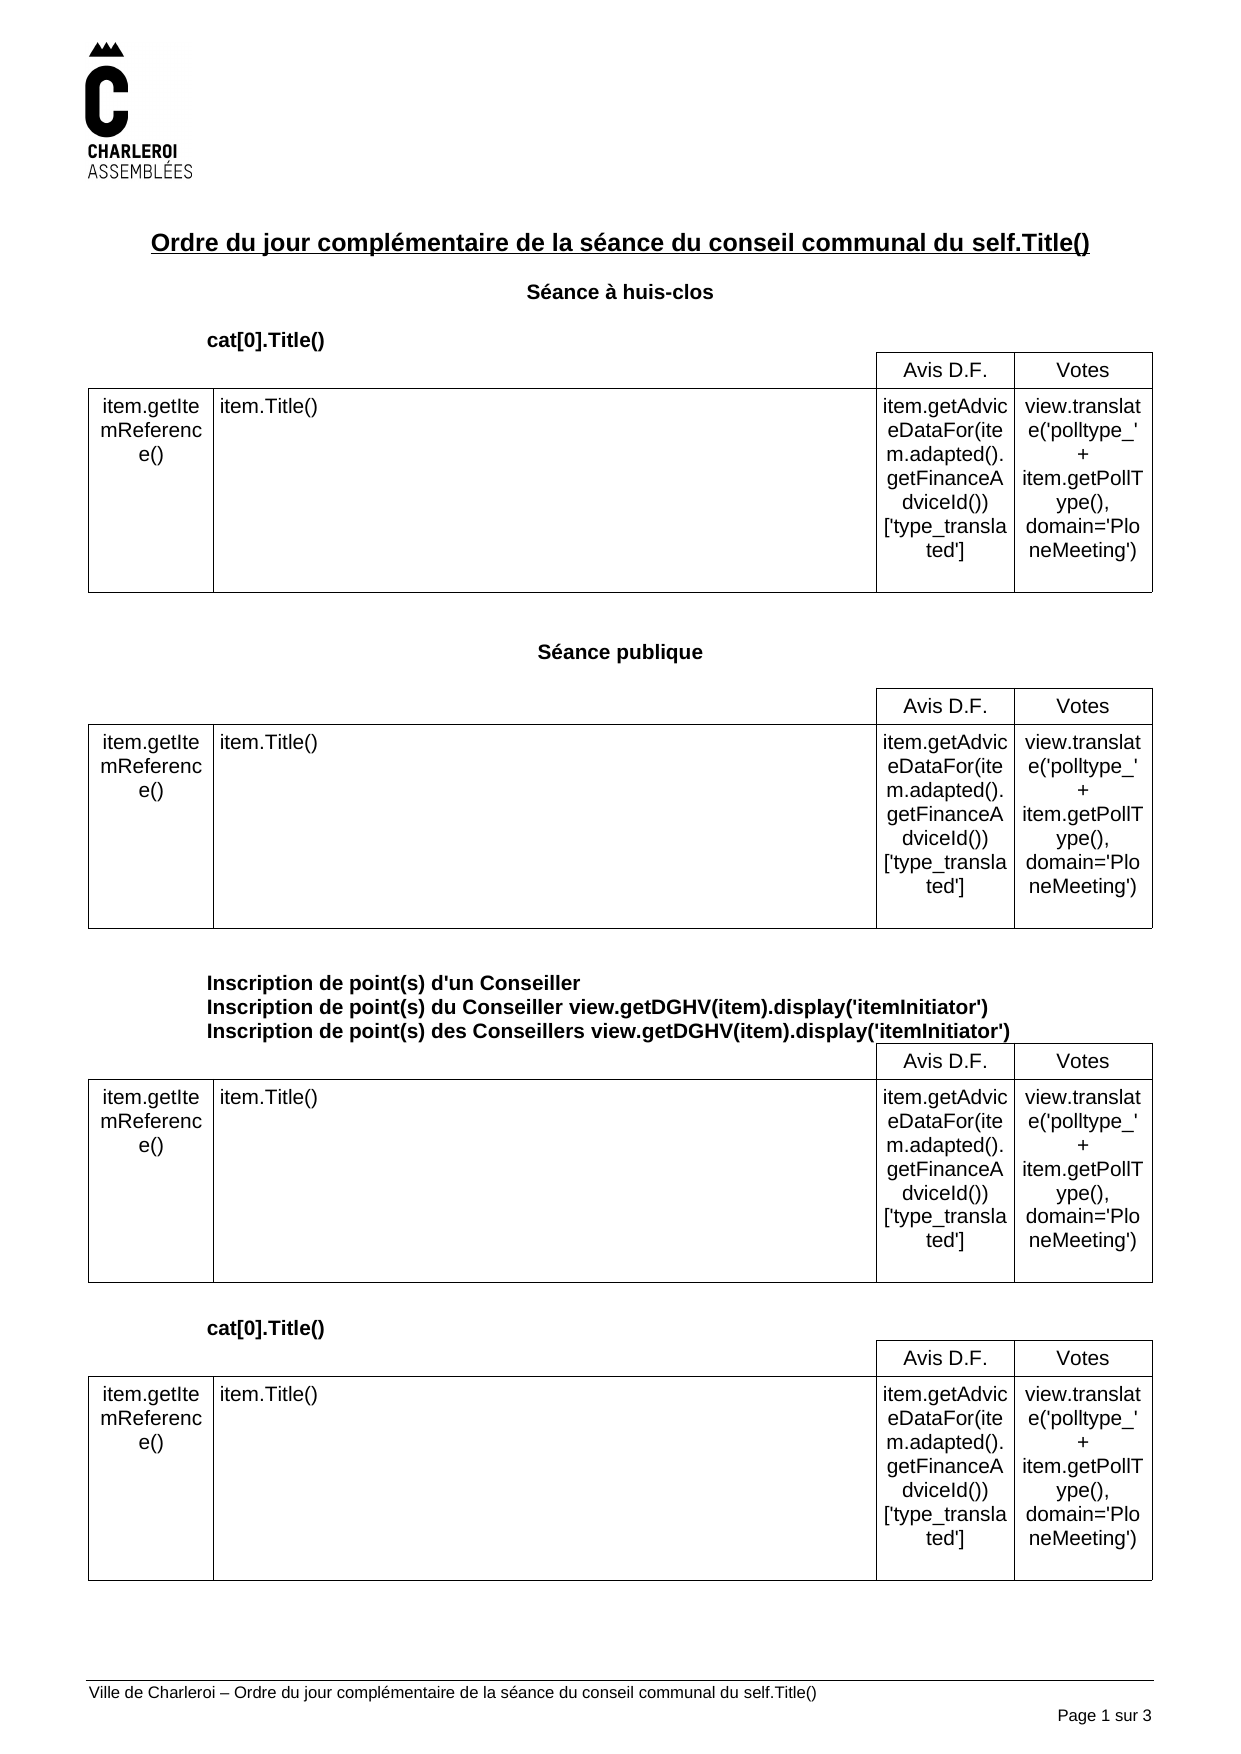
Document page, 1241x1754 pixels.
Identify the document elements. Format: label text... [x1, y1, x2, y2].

table_header item.Title() [214, 389, 876, 592]
text Inscription de point(s) d'un Conseiller [88, 971, 1152, 994]
text cat[0].Title() [88, 328, 1152, 352]
table_header Avis D.F. [877, 689, 1014, 724]
table_header Votes [1015, 1341, 1152, 1376]
table_header Votes [1015, 1044, 1152, 1078]
table_header Avis D.F. [877, 1341, 1014, 1376]
table_header item.getItemReference() [89, 725, 213, 927]
table_header item.getAdviceDataFor(item.adapted().getFinanceAdviceId())['type_translated'] [877, 725, 1014, 927]
table_header view.translate('polltype_' + item.getPollType(), domain='PloneMeeting') [1015, 389, 1152, 592]
text Inscription de point(s) des Conseillers view.getDGHV(item).display('itemInitiator') [88, 1018, 1152, 1042]
table_header item.Title() [214, 1377, 876, 1579]
table_header item.getItemReference() [89, 1377, 213, 1579]
table_header Avis D.F. [877, 1044, 1014, 1078]
text cat[0].Title() [88, 1316, 1152, 1340]
table_header item.getAdviceDataFor(item.adapted().getFinanceAdviceId())['type_translated'] [877, 1080, 1014, 1282]
table_header item.getAdviceDataFor(item.adapted().getFinanceAdviceId())['type_translated'] [877, 389, 1014, 592]
picture [85, 42, 192, 182]
table_header item.getAdviceDataFor(item.adapted().getFinanceAdviceId())['type_translated'] [877, 1377, 1014, 1579]
table_header item.getItemReference() [89, 1080, 213, 1282]
text Ordre du jour complémentaire de la séance du conseil communal du self.Title() [88, 227, 1152, 256]
table_header item.Title() [214, 1080, 876, 1282]
table_header Votes [1015, 353, 1152, 388]
text Séance publique [88, 640, 1152, 664]
table_header item.getItemReference() [89, 389, 213, 592]
text Inscription de point(s) du Conseiller view.getDGHV(item).display('itemInitiator') [88, 994, 1152, 1018]
table_header view.translate('polltype_' + item.getPollType(), domain='PloneMeeting') [1015, 1377, 1152, 1579]
text Séance à huis-clos [88, 280, 1152, 304]
table_header Votes [1015, 689, 1152, 724]
table_header item.Title() [214, 725, 876, 927]
table_header Avis D.F. [877, 353, 1014, 388]
table_header view.translate('polltype_' + item.getPollType(), domain='PloneMeeting') [1015, 1080, 1152, 1282]
table_header view.translate('polltype_' + item.getPollType(), domain='PloneMeeting') [1015, 725, 1152, 927]
